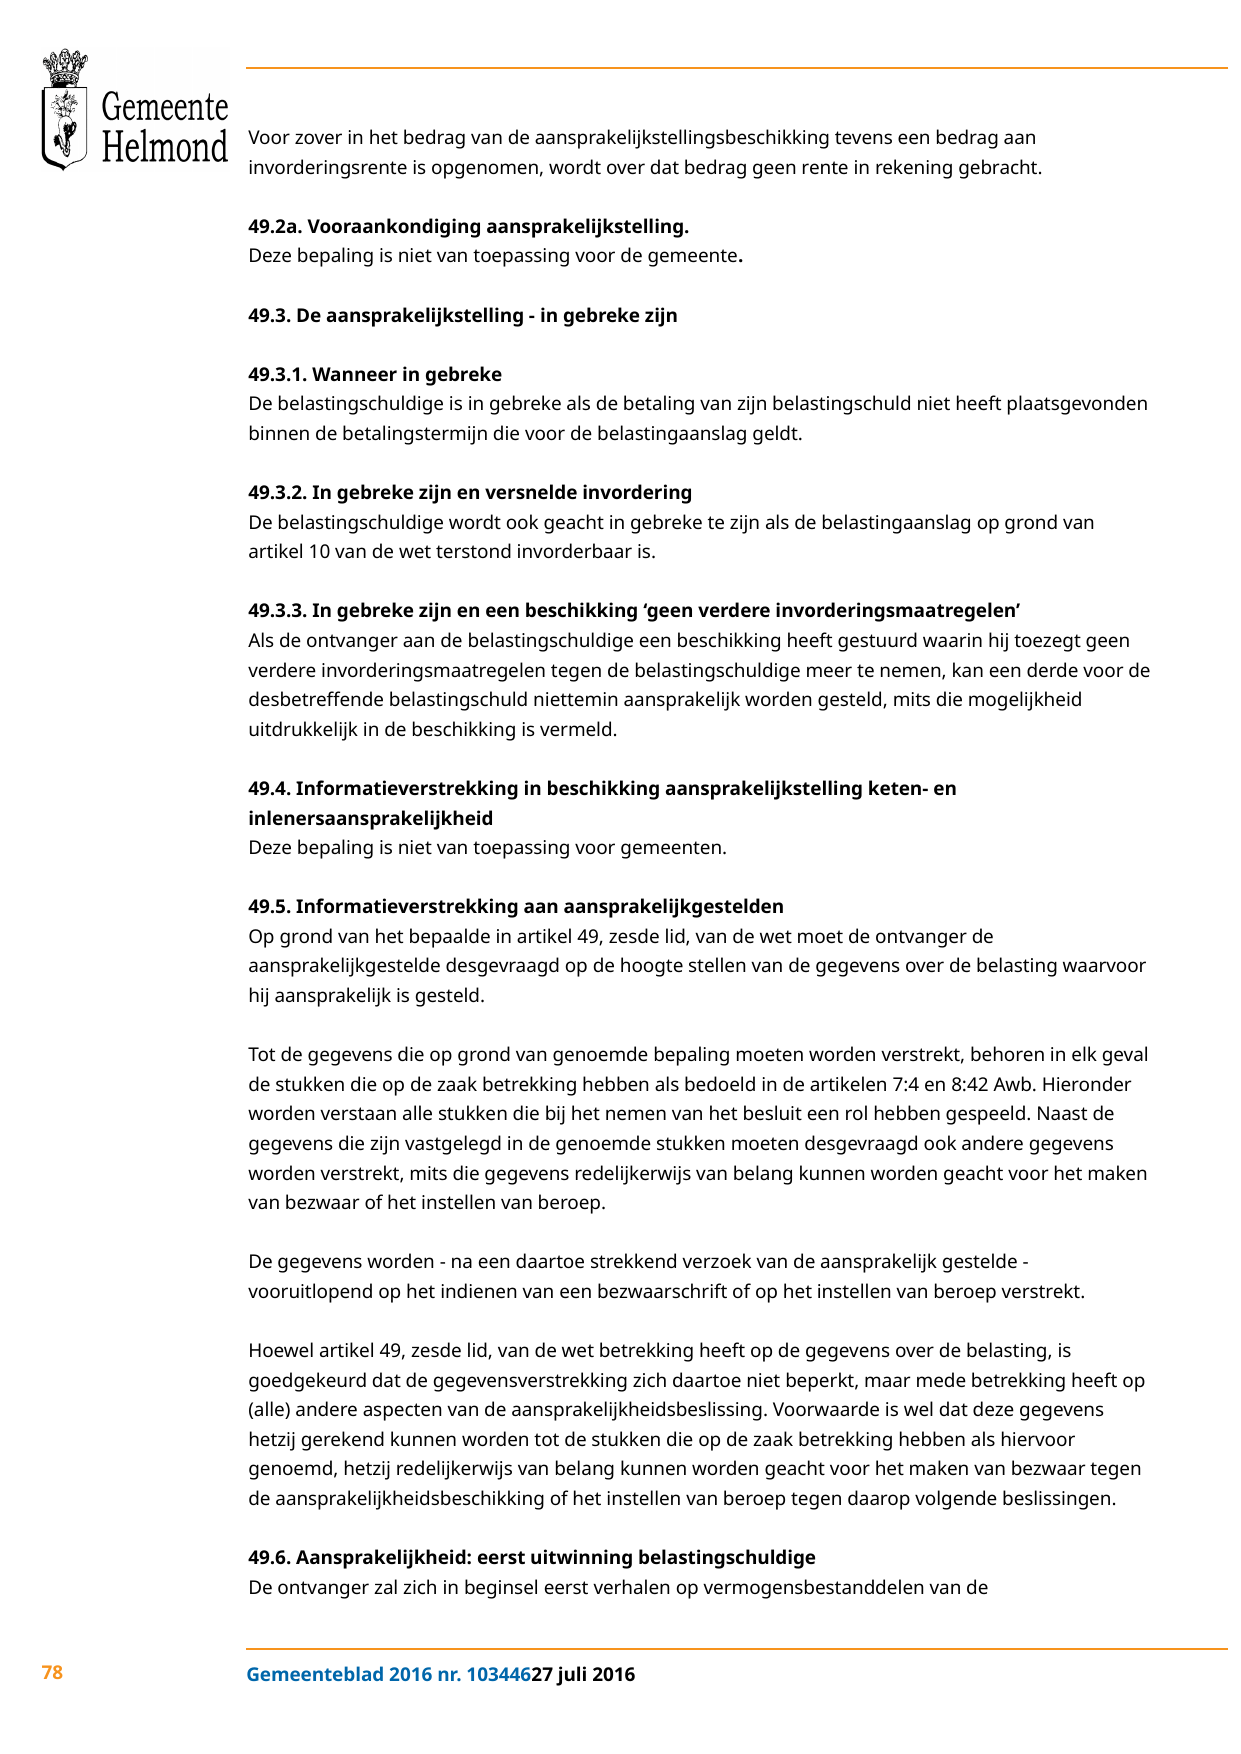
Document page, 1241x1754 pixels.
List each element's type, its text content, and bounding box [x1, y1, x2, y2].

text Deze bepaling is niet van toepassing voor de gemeente. [248, 243, 1152, 268]
text 49.5. Informatieverstrekking aan aansprakelijkgestelden [248, 893, 1152, 919]
text Op grond van het bepaalde in artikel 49, zesde lid, van de wet moet de ontvanger de aansprakelijkgestelde desgevraagd op de hoogte stellen van de gegevens over de belasting waarvoor hij aansprakelijk is gesteld. [248, 923, 1152, 1008]
text 49.3.1. Wanneer in gebreke [248, 361, 1152, 387]
text Deze bepaling is niet van toepassing voor gemeenten. [248, 834, 1152, 860]
text Als de ontvanger aan de belastingschuldige een beschikking heeft gestuurd waarin hij toezegt geen verdere invorderingsmaatregelen tegen de belastingschuldige meer te nemen, kan een derde voor de desbetreffende belastingschuld niettemin aansprakelijk worden gesteld, mits die mogelijkheid uitdrukkelijk in de beschikking is vermeld. [248, 627, 1152, 742]
text De belastingschuldige wordt ook geacht in gebreke te zijn als de belastingaanslag op grond van artikel 10 van de wet terstond invorderbaar is. [248, 509, 1152, 564]
text 49.3. De aansprakelijkstelling - in gebreke zijn [248, 302, 1152, 328]
text De belastingschuldige is in gebreke als de betaling van zijn belastingschuld niet heeft plaatsgevonden binnen de betalingstermijn die voor de belastingaanslag geldt. [248, 391, 1152, 446]
text De gegevens worden - na een daartoe strekkend verzoek van de aansprakelijk gestelde - vooruitlopend op het indienen van een bezwaarschrift of op het instellen van beroep verstrekt. [248, 1248, 1152, 1304]
text De ontvanger zal zich in beginsel eerst verhalen op vermogensbestanddelen van de [248, 1574, 1152, 1600]
text 49.3.2. In gebreke zijn en versnelde invordering [248, 479, 1152, 505]
text 49.4. Informatieverstrekking in beschikking aansprakelijkstelling keten- en inlenersaansprakelijkheid [248, 775, 1152, 831]
text Tot de gegevens die op grond van genoemde bepaling moeten worden verstrekt, behoren in elk geval de stukken die op de zaak betrekking hebben als bedoeld in de artikelen 7:4 en 8:42 Awb. Hieronder worden verstaan alle stukken die bij het nemen van het besluit een rol hebben gespeeld. Naast de gegevens die zijn vastgelegd in de genoemde stukken moeten desgevraagd ook andere gegevens worden verstrekt, mits die gegevens redelijkerwijs van belang kunnen worden geacht voor het maken van bezwaar of het instellen van beroep. [248, 1041, 1152, 1215]
text Voor zover in het bedrag van de aansprakelijkstellingsbeschikking tevens een bedrag aan invorderingsrente is opgenomen, wordt over dat bedrag geen rente in rekening gebracht. [248, 124, 1152, 180]
text 49.6. Aansprakelijkheid: eerst uitwinning belastingschuldige [248, 1544, 1152, 1570]
text 49.2a. Vooraankondiging aansprakelijkstelling. [248, 213, 1152, 239]
text Hoewel artikel 49, zesde lid, van de wet betrekking heeft op de gegevens over de belasting, is goedgekeurd dat de gegevensverstrekking zich daartoe niet beperkt, maar mede betrekking heeft op (alle) andere aspecten van de aansprakelijkheidsbeslissing. Voorwaarde is wel dat deze gegevens hetzij gerekend kunnen worden tot de stukken die op de zaak betrekking hebben als hiervoor genoemd, hetzij redelijkerwijs van belang kunnen worden geacht voor het maken van bezwaar tegen de aansprakelijkheidsbeschikking of het instellen van beroep tegen daarop volgende beslissingen. [248, 1337, 1152, 1511]
picture [41, 47, 231, 172]
text 49.3.3. In gebreke zijn en een beschikking ‘geen verdere invorderingsmaatregelen’ [248, 598, 1152, 623]
